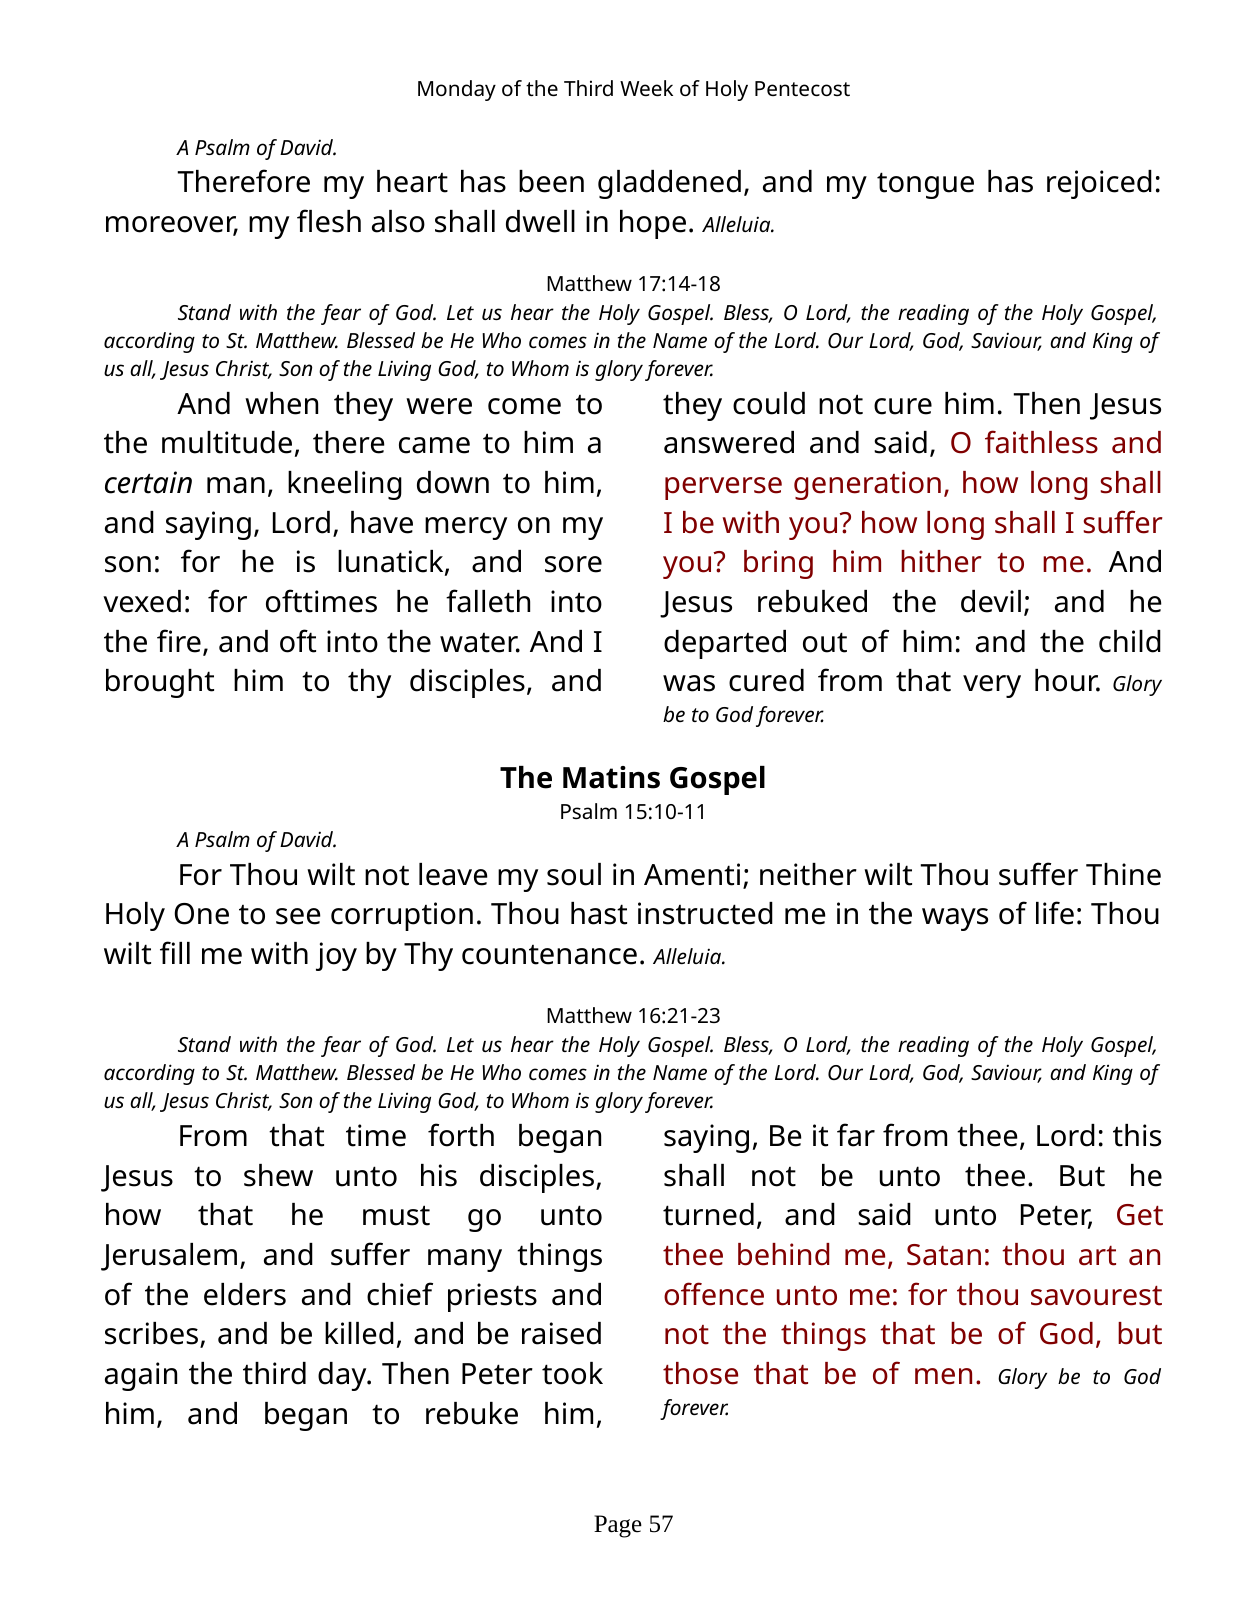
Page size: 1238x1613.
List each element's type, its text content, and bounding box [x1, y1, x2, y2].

text And when they were come to the multitude, there came to him a certain man, kneeling down to him, and saying, Lord, have mercy on my son: for he is lunatick, and sore vexed: for ofttimes he falleth into the fire, and oft into the water. And I brought him to thy disciples, and [103, 383, 604, 700]
text Matthew 16:21-23 [103, 1001, 1163, 1030]
text A Psalm of David. [103, 825, 1163, 854]
text From that time forth began Jesus to shew unto his disciples, how that he must go unto Jerusalem, and suffer many things of the elders and chief priests and scribes, and be killed, and be raised again the third day. Then Peter took him, and began to rebuke him, [103, 1115, 604, 1433]
text saying, Be it far from thee, Lord: this shall not be unto thee. But he turned, and said unto Peter, Get thee behind me, Satan: thou art an offence unto me: for thou savourest not the things that be of God, but those that be of men. Glory be to God forever. [663, 1115, 1163, 1421]
text Psalm 15:10-11 [103, 797, 1163, 825]
text Stand with the fear of God. Let us hear the Holy Gospel. Bless, O Lord, the reading of the Holy Gospel, according to St. Matthew. Blessed be He Who comes in the Name of the Lord. Our Lord, God, Saviour, and King of us all, Jesus Christ, Son of the Living God, to Whom is glory forever. [103, 1030, 1163, 1115]
text A Psalm of David. [103, 133, 1163, 161]
text Stand with the fear of God. Let us hear the Holy Gospel. Bless, O Lord, the reading of the Holy Gospel, according to St. Matthew. Blessed be He Who comes in the Name of the Lord. Our Lord, God, Saviour, and King of us all, Jesus Christ, Son of the Living God, to Whom is glory forever. [103, 298, 1163, 383]
text For Thou wilt not leave my soul in Amenti; neither wilt Thou suffer Thine Holy One to see corruption. Thou hast instructed me in the ways of life: Thou wilt fill me with joy by Thy countenance. Alleluia. [103, 854, 1163, 973]
text Monday of the Third Week of Holy Pentecost [102, 74, 1165, 102]
text they could not cure him. Then Jesus answered and said, O faithless and perverse generation, how long shall I be with you? how long shall I suffer you? bring him hither to me. And Jesus rebuked the devil; and he departed out of him: and the child was cured from that very hour. Glory be to God forever. [663, 383, 1163, 729]
text The Matins Gospel [103, 757, 1163, 797]
text Matthew 17:14-18 [103, 269, 1163, 298]
text Therefore my heart has been gladdened, and my tongue has rejoiced: moreover, my flesh also shall dwell in hope. Alleluia. [103, 161, 1163, 241]
